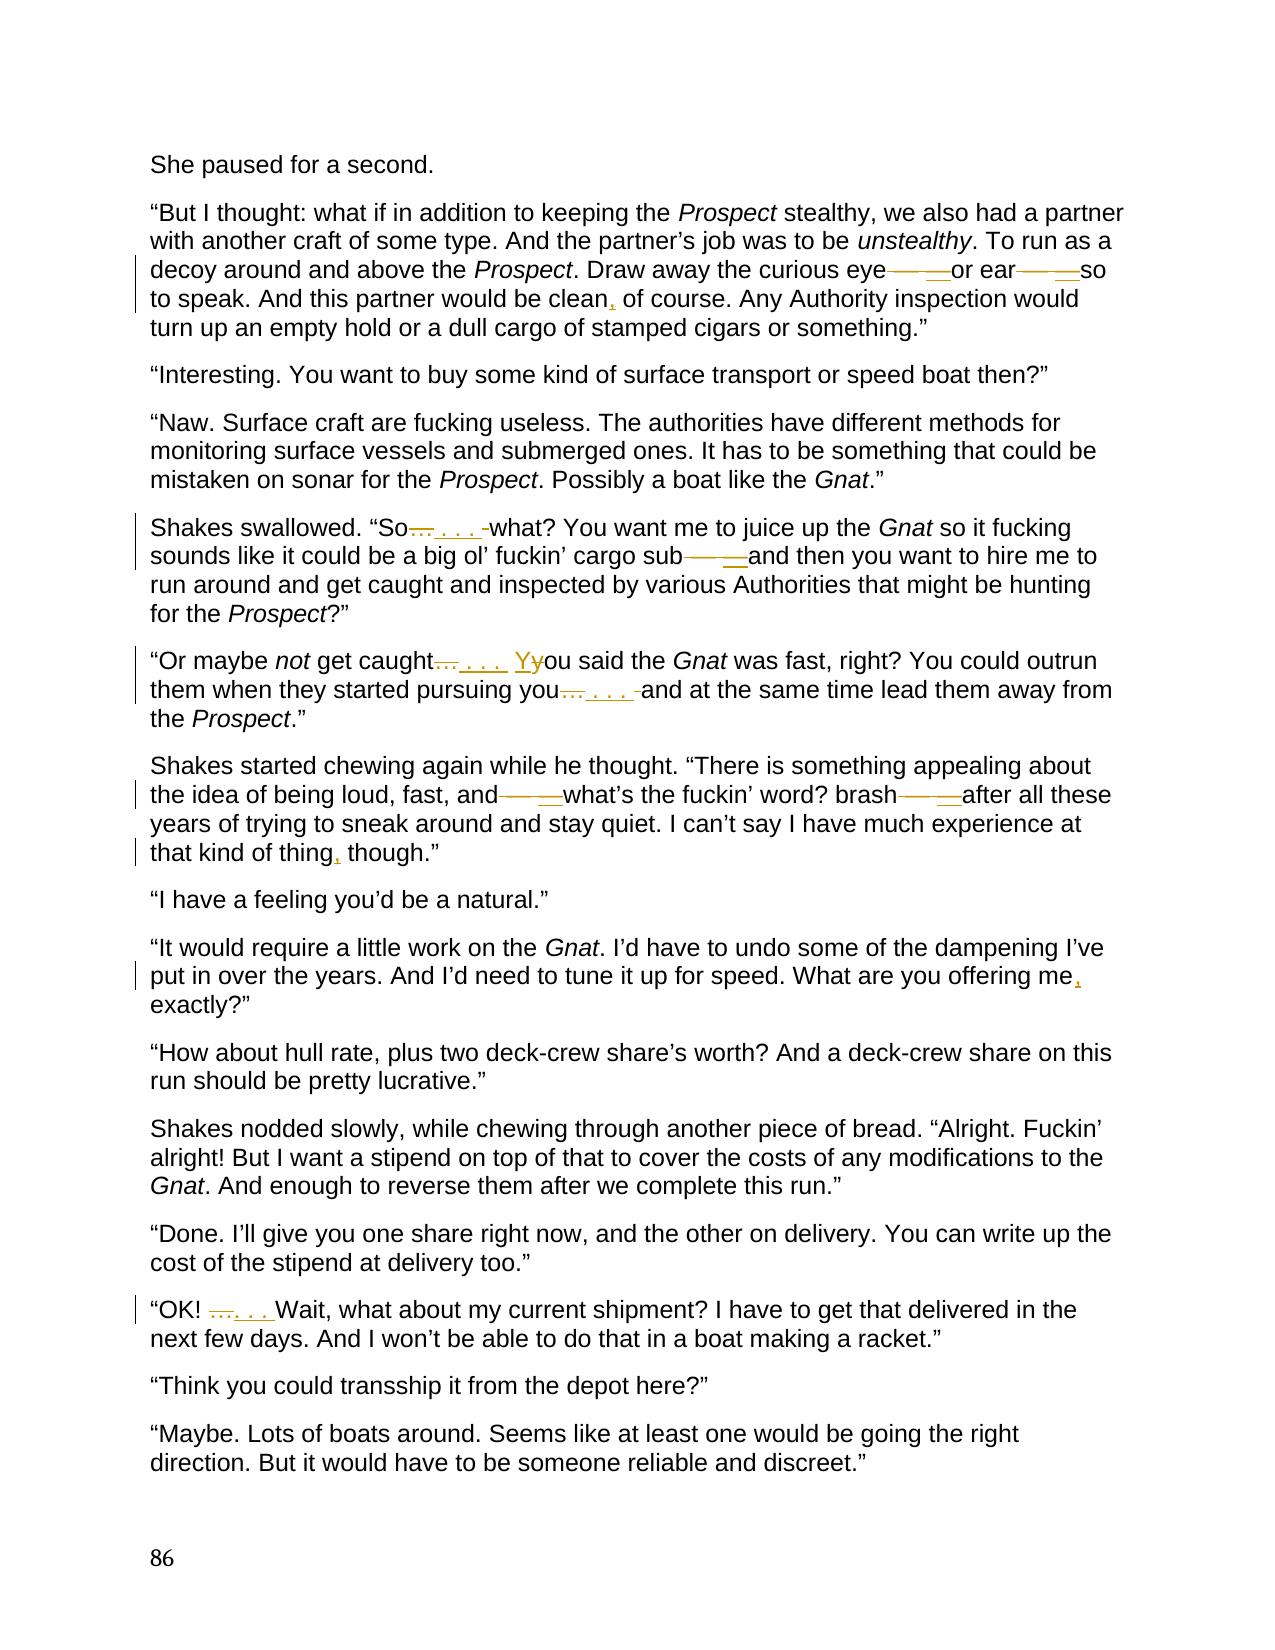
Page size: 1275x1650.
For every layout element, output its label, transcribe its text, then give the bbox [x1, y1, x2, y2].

text She paused for a second. [150, 150, 1125, 179]
text “It would require a little work on the Gnat. I’d have to undo some of the dampening I’ve put in over the years. And I’d need to tune it up for speed. What are you offering me, exactly?” [150, 932, 1125, 1019]
text “Naw. Surface craft are fucking useless. The authorities have different methods for monitoring surface vessels and submerged ones. It has to be something that could be mistaken on sonar for the Prospect. Possibly a boat like the Gnat.” [150, 407, 1125, 494]
text “Think you could transship it from the depot here?” [150, 1371, 1125, 1400]
text “I have a feeling you’d be a natural.” [150, 885, 1125, 914]
text “Maybe. Lots of boats around. Seems like at least one would be going the right direction. But it would have to be someone reliable and discreet.” [150, 1419, 1125, 1476]
text “OK! . . . Wait, what about my current shipment? I have to get that delivered in the next few days. And I won’t be able to do that in a boat making a racket.” [150, 1295, 1125, 1352]
text Shakes started chewing again while he thought. “There is something appealing about the idea of being loud, fast, and—what’s the fuckin’ word? brash—after all these years of trying to sneak around and stay quiet. I can’t say I have much experience at that kind of thing, though.” [150, 751, 1125, 866]
text “Done. I’ll give you one share right now, and the other on delivery. You can write up the cost of the stipend at delivery too.” [150, 1219, 1125, 1276]
text Shakes nodded slowly, while chewing through another piece of bread. “Alright. Fuckin’ alright! But I want a stipend on top of that to cover the costs of any modifications to the Gnat. And enough to reverse them after we complete this run.” [150, 1114, 1125, 1200]
text “But I thought: what if in addition to keeping the Prospect stealthy, we also had a partner with another craft of some type. And the partner’s job was to be unstealthy. To run as a decoy around and above the Prospect. Draw away the curious eye—or ear—so to speak. And this partner would be clean, of course. Any Authority inspection would turn up an empty hold or a dull cargo of stamped cigars or something.” [150, 197, 1125, 341]
text “Interesting. You want to buy some kind of surface transport or speed boat then?” [150, 360, 1125, 389]
text Shakes swallowed. “So . . . what? You want me to juice up the Gnat so it fucking sounds like it could be a big ol’ fuckin’ cargo sub—and then you want to hire me to run around and get caught and inspected by various Authorities that might be hunting for the Prospect?” [150, 512, 1125, 627]
text “How about hull rate, plus two deck-crew share’s worth? And a deck-crew share on this run should be pretty lucrative.” [150, 1037, 1125, 1095]
text “Or maybe not get caught . . . You said the Gnat was fast, right? You could outrun them when they started pursuing you . . . and at the same time lead them away from the Prospect.” [150, 646, 1125, 732]
